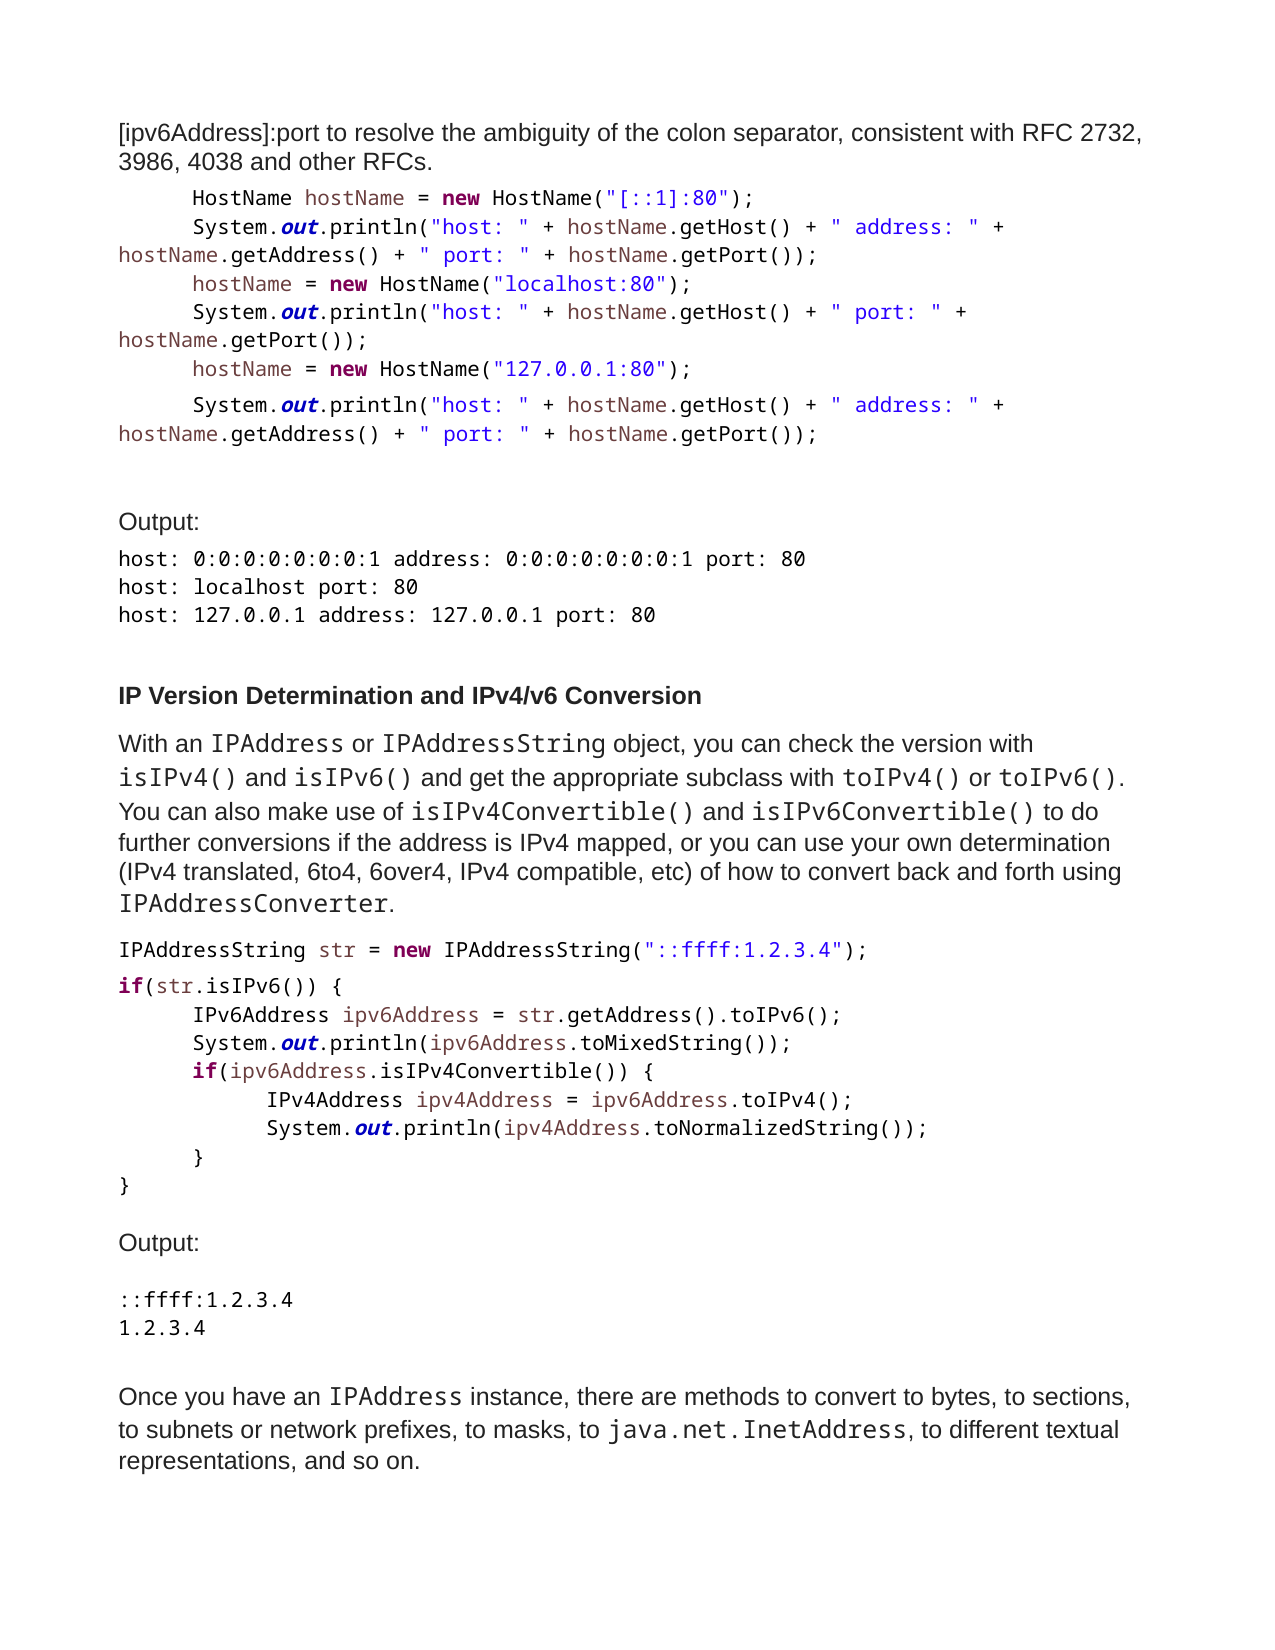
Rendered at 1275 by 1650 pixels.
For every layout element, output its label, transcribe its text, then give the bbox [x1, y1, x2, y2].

text System.out.println("host: " + hostName.getHost() + " address: " + hostName.getAddress() + " port: " + hostName.getPort()); [118, 390, 1157, 447]
text if(str.isIPv6()) { [118, 971, 1157, 1000]
text hostName = new HostName("127.0.0.1:80"); [118, 354, 1157, 382]
text IPv4Address ipv4Address = ipv6Address.toIPv4(); [118, 1085, 1157, 1113]
text Once you have an IPAddress instance, there are methods to convert to bytes, to sections, to subnets or network prefixes, to masks, to java.net.InetAddress, to different textual representations, and so on. [118, 1349, 1157, 1475]
text System.out.println(ipv4Address.toNormalizedString()); [118, 1113, 1157, 1142]
text IP Version Determination and IPv4/v6 Conversion [118, 681, 1157, 710]
text host: localhost port: 80 host: 127.0.0.1 address: 127.0.0.1 port: 80 [118, 572, 1157, 629]
text 1.2.3.4 [118, 1313, 1157, 1342]
text With an IPAddress or IPAddressString object, you can check the version with isIPv4() and isIPv6() and get the appropriate subclass with toIPv4() or toIPv6(). You can also make use of isIPv4Convertible() and isIPv6Convertible() to do further conversions if the address is IPv4 mapped, or you can use your own determination (IPv4 translated, 6to4, 6over4, IPv4 compatible, etc) of how to convert back and forth using IPAddressConverter. [118, 726, 1157, 919]
text } [118, 1170, 1157, 1227]
text ::ffff:1.2.3.4 [118, 1285, 1157, 1313]
text System.out.println(ipv6Address.toMixedString()); [118, 1028, 1157, 1057]
text IPAddressString str = new IPAddressString("::ffff:1.2.3.4"); [118, 935, 1157, 963]
text IPv6Address ipv6Address = str.getAddress().toIPv6(); [118, 1000, 1157, 1028]
text Output: [118, 507, 1157, 536]
text if(ipv6Address.isIPv4Convertible()) { [118, 1057, 1157, 1085]
text host: 0:0:0:0:0:0:0:1 address: 0:0:0:0:0:0:0:1 port: 80 [118, 544, 1157, 572]
text System.out.println("host: " + hostName.getHost() + " port: " + hostName.getPort()); [118, 297, 1157, 354]
text Output: [118, 1227, 1157, 1256]
text [ipv6Address]:port to resolve the ambiguity of the colon separator, consistent with RFC 2732, 3986, 4038 and other RFCs. [118, 118, 1157, 176]
text System.out.println("host: " + hostName.getHost() + " address: " + hostName.getAddress() + " port: " + hostName.getPort()); [118, 212, 1157, 269]
text HostName hostName = new HostName("[::1]:80"); [118, 183, 1157, 212]
text } [118, 1142, 1157, 1170]
text hostName = new HostName("localhost:80"); [118, 269, 1157, 297]
